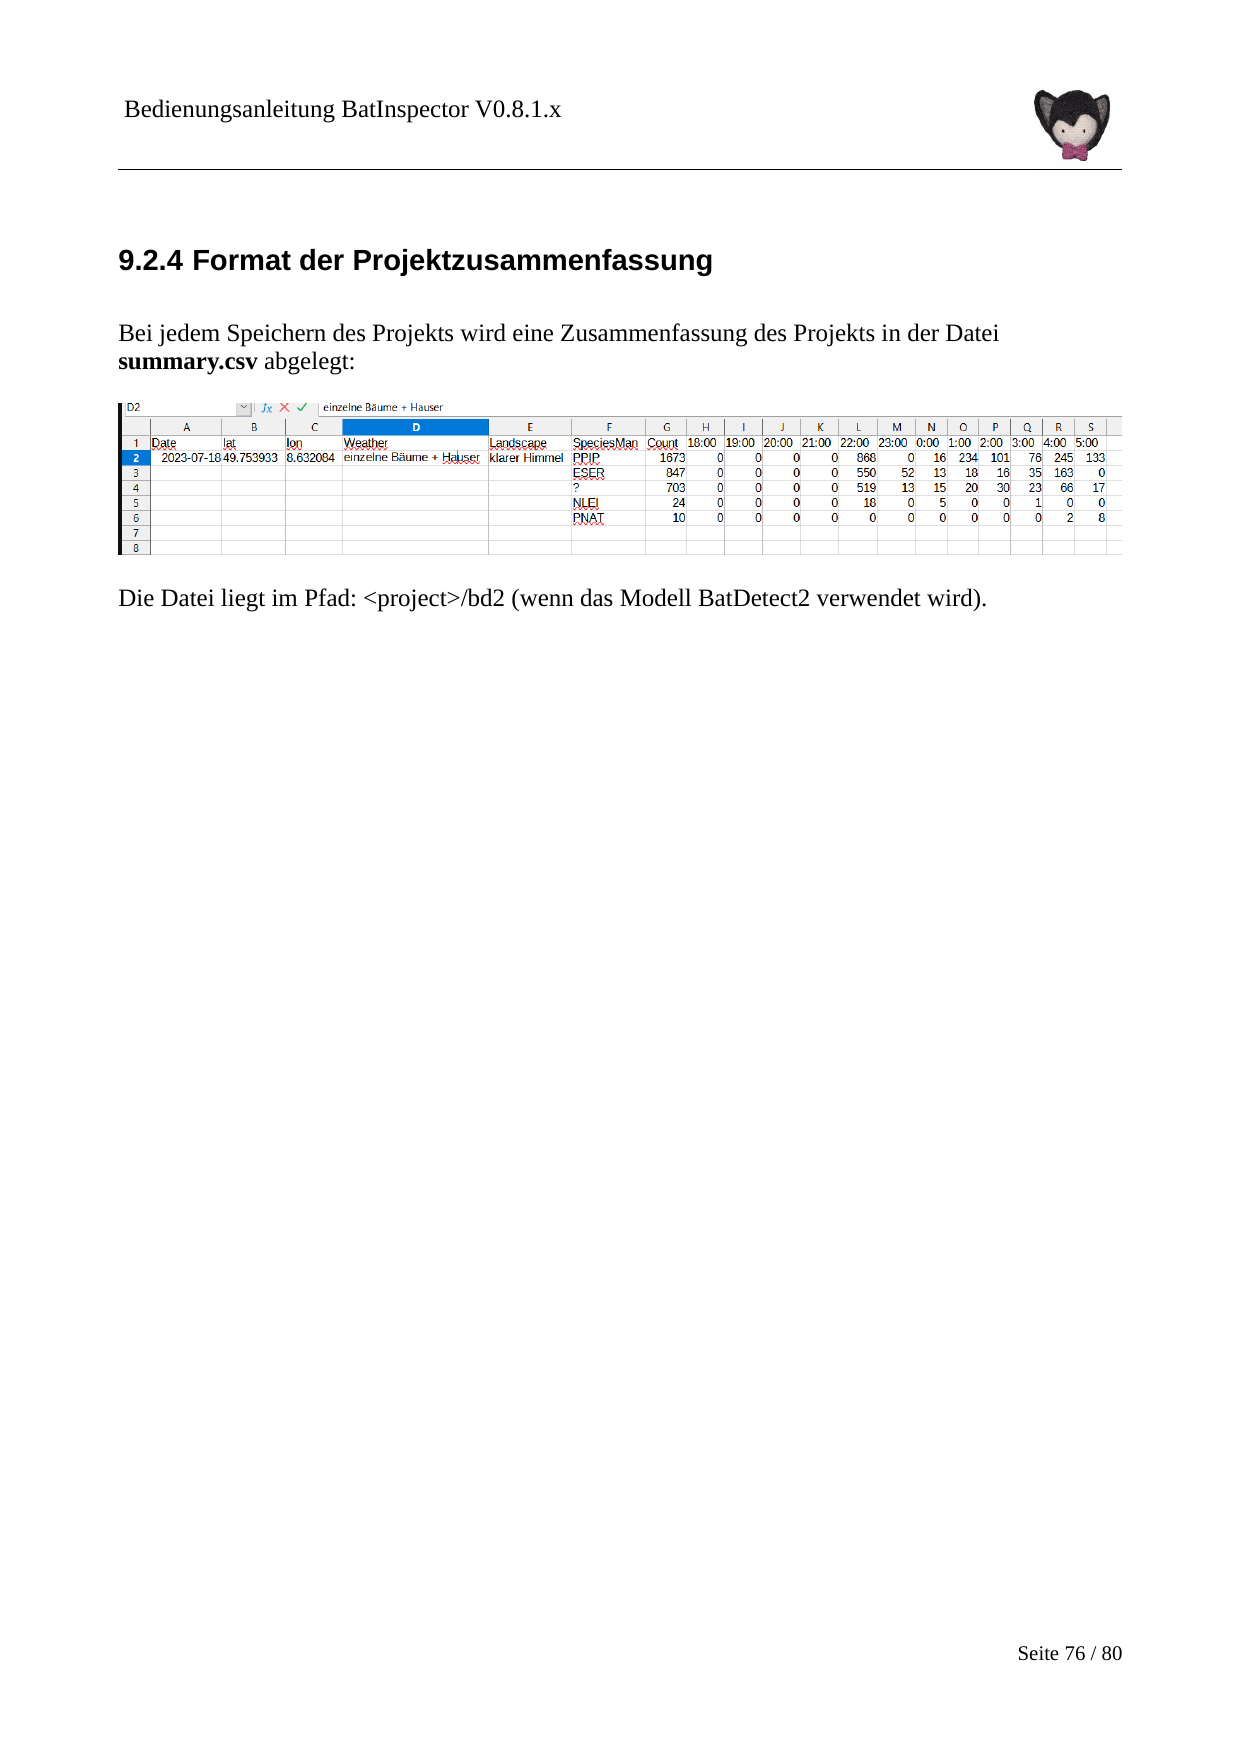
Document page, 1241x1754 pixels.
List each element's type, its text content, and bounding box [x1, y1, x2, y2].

picture [1030, 80, 1119, 169]
subtitle Format der Projektzusammenfassung [118, 243, 1122, 276]
text Bei jedem Speichern des Projekts wird eine Zusammenfassung des Projekts in der Datei summary.csv abgelegt: [118, 318, 1122, 375]
picture [118, 403, 1123, 555]
text Die Datei liegt im Pfad: <project>/bd2 (wenn das Modell BatDetect2 verwendet wird). [118, 583, 1122, 612]
